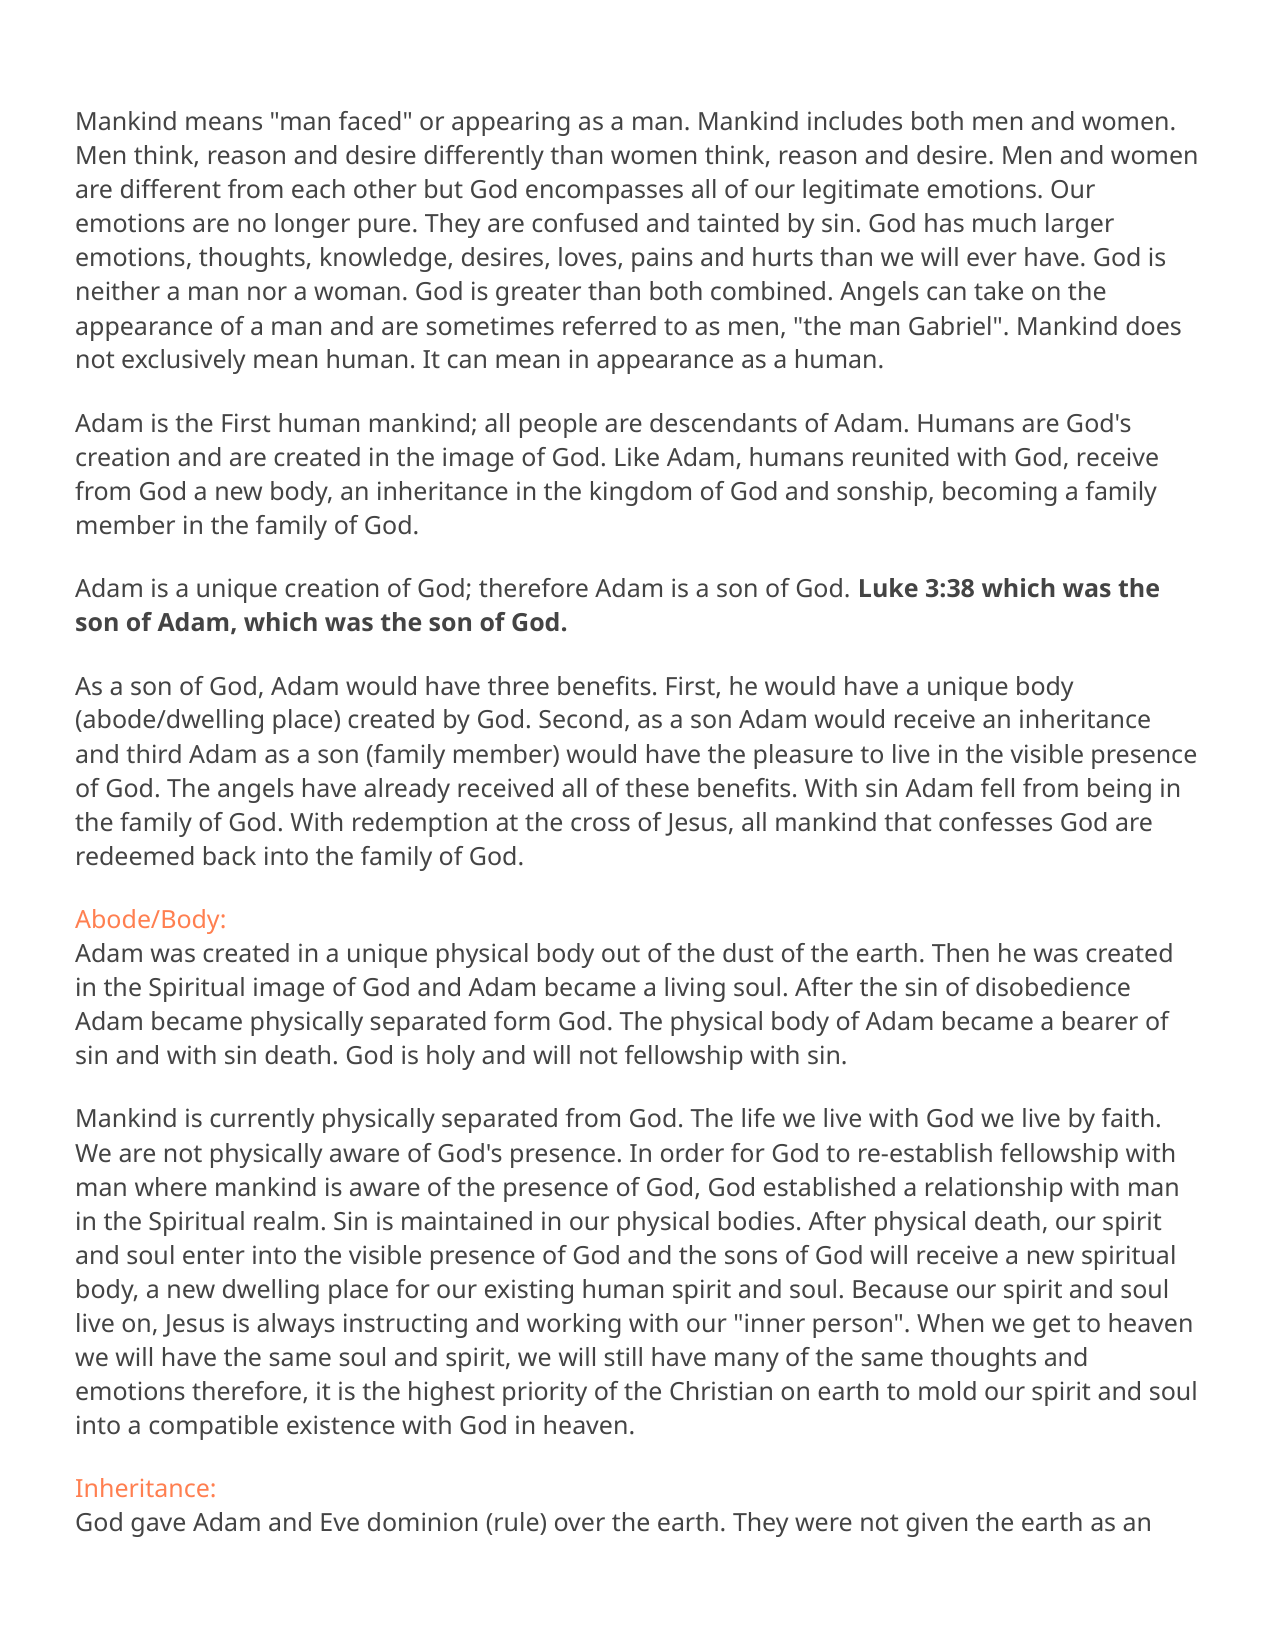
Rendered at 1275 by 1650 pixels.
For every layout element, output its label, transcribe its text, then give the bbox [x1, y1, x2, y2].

text Adam is a unique creation of God; therefore Adam is a son of God. Luke 3:38 which was the son of Adam, which was the son of God. [75, 571, 1200, 639]
text Abode/Body: Adam was created in a unique physical body out of the dust of the earth. Then he was created in the Spiritual image of God and Adam became a living soul. After the sin of disobedience Adam became physically separated form God. The physical body of Adam became a bearer of sin and with sin death. God is holy and will not fellowship with sin. [75, 902, 1200, 1072]
text Mankind is currently physically separated from God. The life we live with God we live by faith. We are not physically aware of God's presence. In order for God to re-establish fellowship with man where mankind is aware of the presence of God, God established a relationship with man in the Spiritual realm. Sin is maintained in our physical bodies. After physical death, our spirit and soul enter into the visible presence of God and the sons of God will receive a new spiritual body, a new dwelling place for our existing human spirit and soul. Because our spirit and soul live on, Jesus is always instructing and working with our "inner person". When we get to heaven we will have the same soul and spirit, we will still have many of the same thoughts and emotions therefore, it is the highest priority of the Christian on earth to mold our spirit and soul into a compatible existence with God in heaven. [75, 1101, 1200, 1442]
text Inheritance: God gave Adam and Eve dominion (rule) over the earth. They were not given the earth as an [75, 1471, 1200, 1539]
text Adam is the First human mankind; all people are descendants of Adam. Humans are God's creation and are created in the image of God. Like Adam, humans reunited with God, receive from God a new body, an inheritance in the kingdom of God and sonship, becoming a family member in the family of God. [75, 405, 1200, 542]
text As a son of God, Adam would have three benefits. First, he would have a unique body (abode/dwelling place) created by God. Second, as a son Adam would receive an inheritance and third Adam as a son (family member) would have the pleasure to live in the visible presence of God. The angels have already received all of these benefits. With sin Adam fell from being in the family of God. With redemption at the cross of Jesus, all mankind that confesses God are redeemed back into the family of God. [75, 668, 1200, 872]
text Mankind means "man faced" or appearing as a man. Mankind includes both men and women. Men think, reason and desire differently than women think, reason and desire. Men and women are different from each other but God encompasses all of our legitimate emotions. Our emotions are no longer pure. They are confused and tainted by sin. God has much larger emotions, thoughts, knowledge, desires, loves, pains and hurts than we will ever have. God is neither a man nor a woman. God is greater than both combined. Angels can take on the appearance of a man and are sometimes referred to as men, "the man Gabriel". Mankind does not exclusively mean human. It can mean in appearance as a human. [75, 104, 1200, 376]
